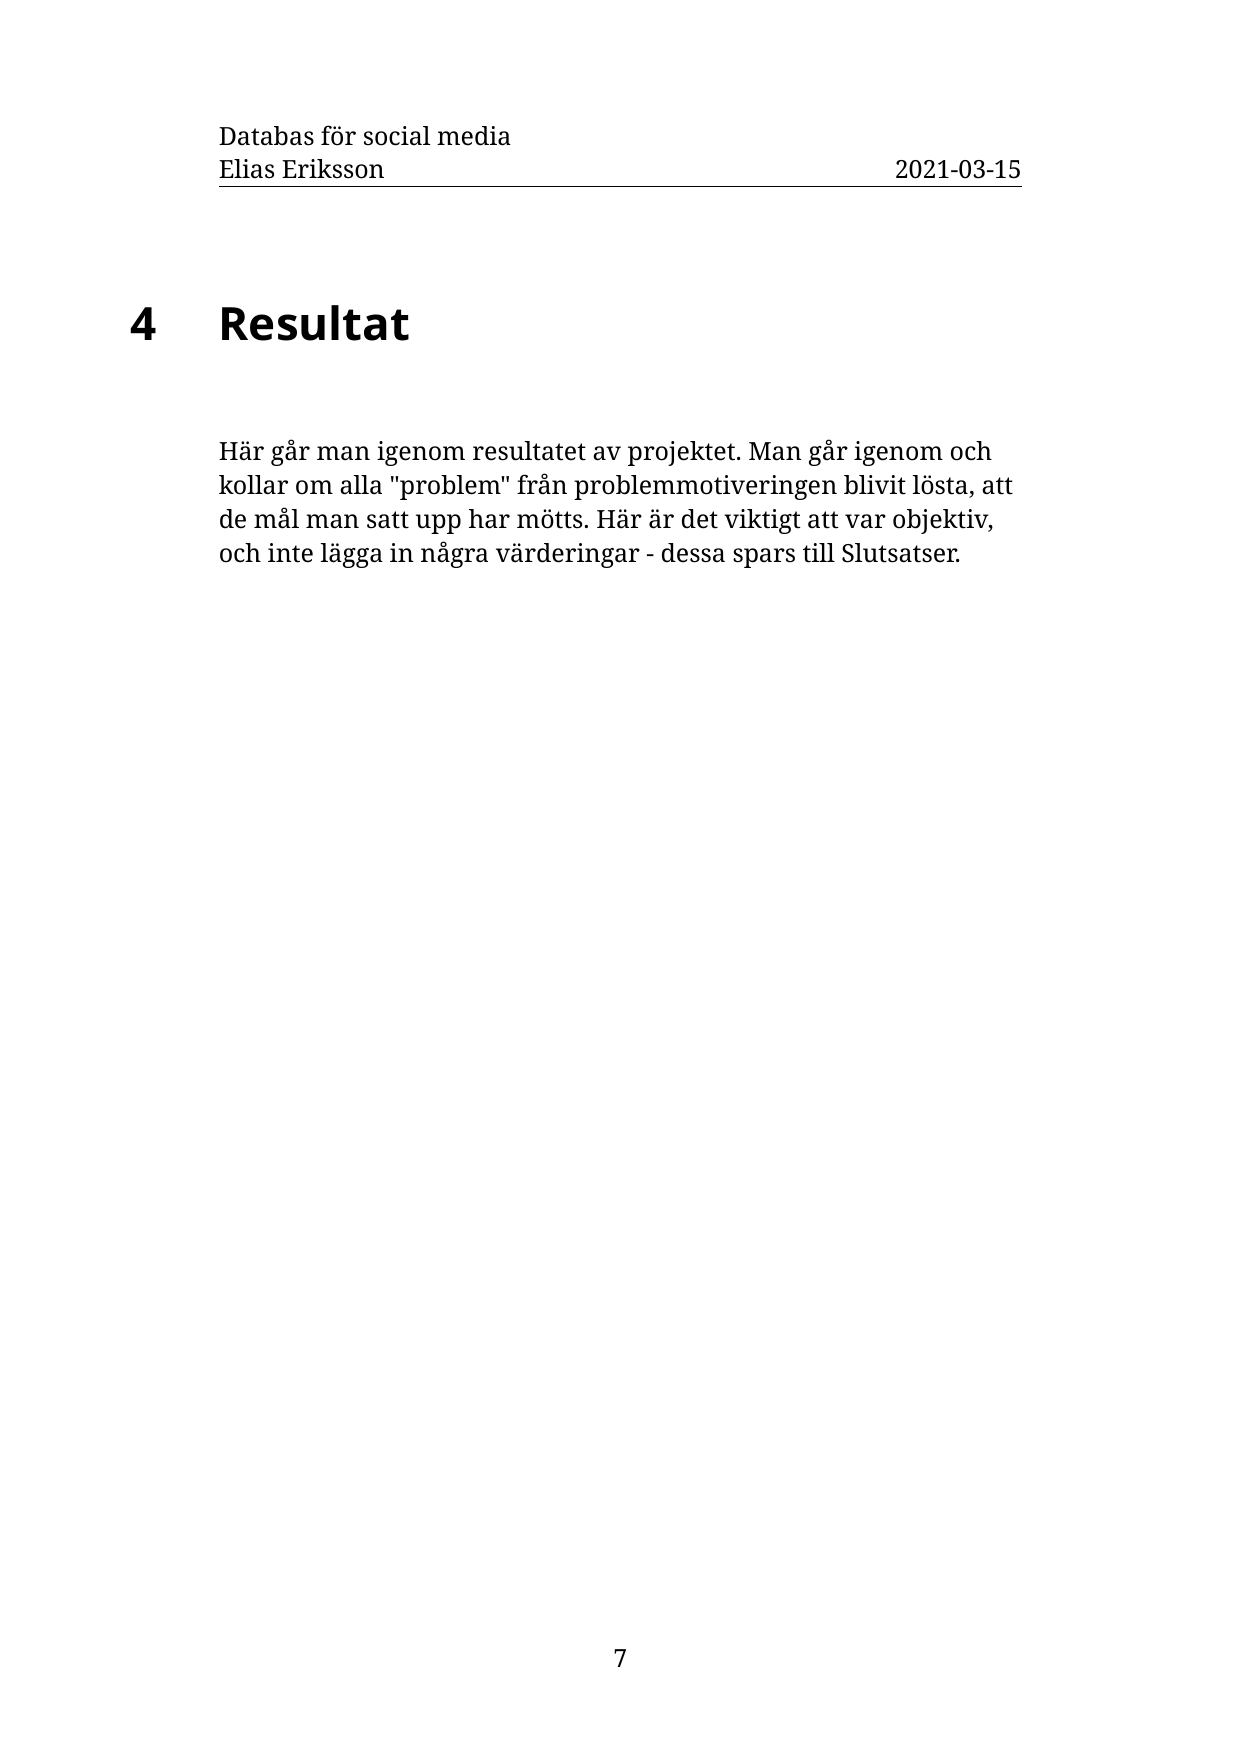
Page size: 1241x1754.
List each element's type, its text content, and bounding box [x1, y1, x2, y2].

subtitle Resultat [130, 291, 1022, 353]
text Här går man igenom resultatet av projektet. Man går igenom och kollar om alla "problem" från problemmotiveringen blivit lösta, att de mål man satt upp har mötts. Här är det viktigt att var objektiv, och inte lägga in några värderingar - dessa spars till Slutsatser. [218, 433, 1022, 570]
